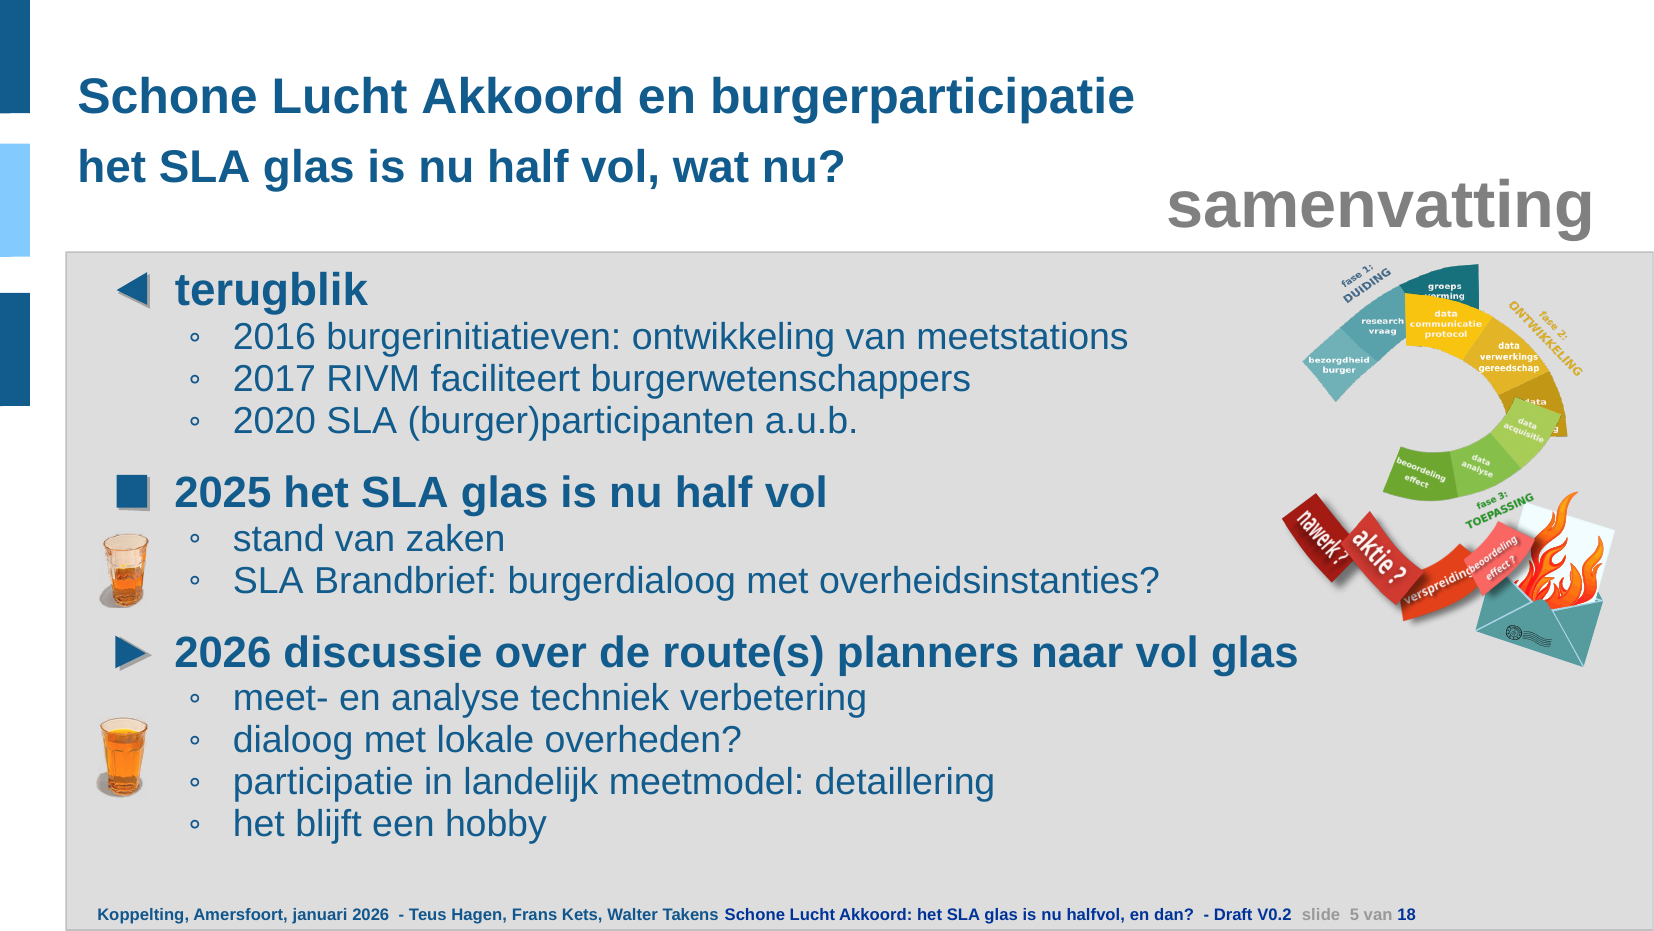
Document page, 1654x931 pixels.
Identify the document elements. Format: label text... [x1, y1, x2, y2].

list terugblik 2016 burgerinitiatieven: ontwikkeling van meetstations 2017 RIVM faciliteert burgerwetenschappers 2020 SLA (burger)participanten a.u.b. 2025 het SLA glas is nu half vol stand van zaken SLA Brandbrief: burgerdialoog met overheidsinstanties? 2026 discussie over de route(s) planners naar vol glas meet- en analyse techniek verbetering dialoog met lokale overheden? participatie in landelijk meetmodel: detaillering het blijft een hobby [92, 236, 1565, 917]
picture [92, 716, 148, 798]
title het SLA glas is nu half vol, wat nu? [77, 95, 1489, 210]
text_box samenvatting [1151, 159, 1625, 249]
picture [1272, 264, 1654, 686]
picture [99, 531, 149, 609]
title Schone Lucht Akkoord en burgerparticipatie [77, 24, 1489, 95]
